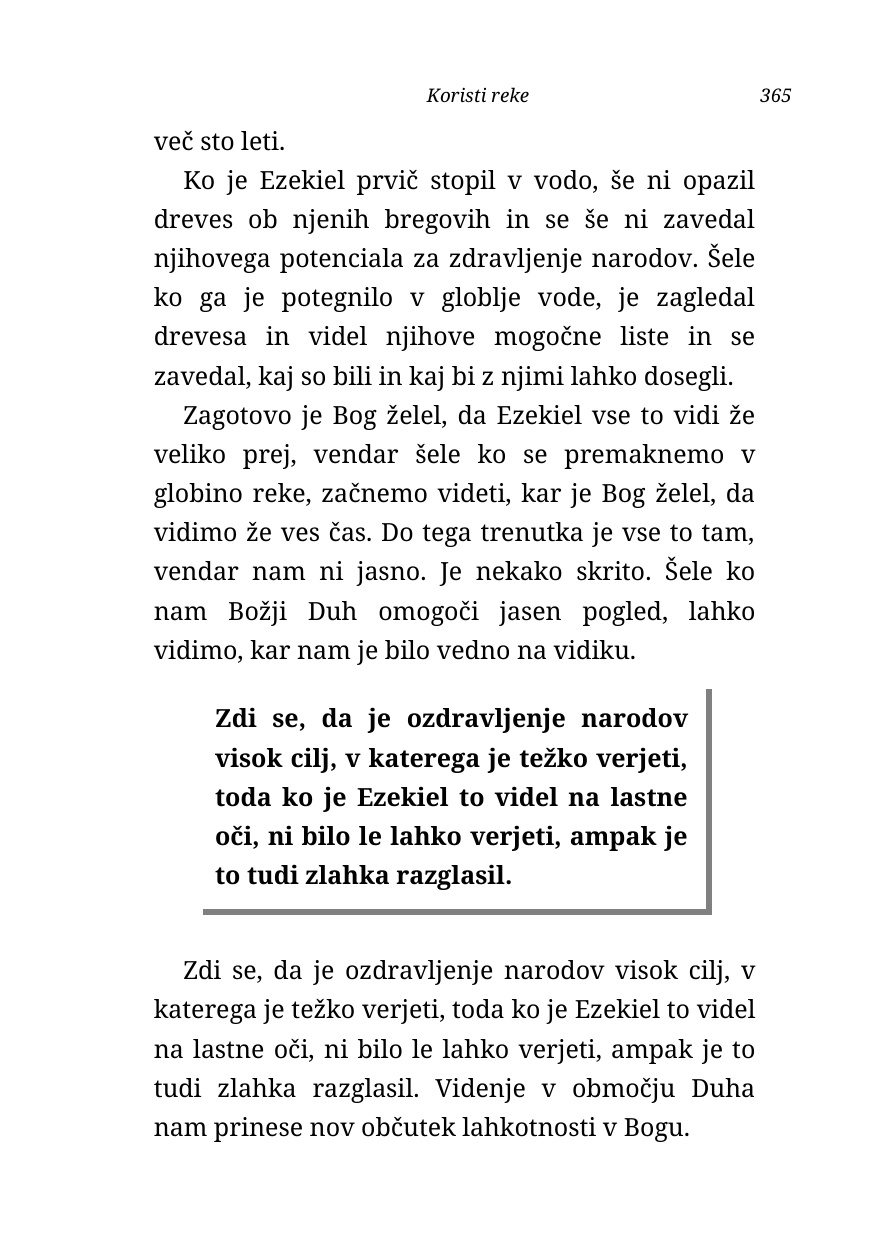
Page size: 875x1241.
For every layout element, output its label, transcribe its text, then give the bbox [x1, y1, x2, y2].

text več sto leti. [153, 123, 756, 157]
text Zdi se, da je ozdravljenje narodov visok cilj, v katerega je težko verjeti, toda ko je Ezekiel to videl na lastne oči, ni bilo le lahko verjeti, ampak je to tudi zlahka razglasil. Videnje v območju Duha nam prinese nov občutek lahkotnosti v Bogu. [153, 953, 756, 1144]
text Zdi se, da je ozdravljenje narodov visok cilj, v katerega je težko verjeti, toda ko je Ezekiel to videl na lastne oči, ni bilo le lahko verjeti, ampak je to tudi zlahka razglasil. [197, 683, 706, 909]
text Ko je Ezekiel prvič stopil v vodo, še ni opazil dreves ob njenih bregovih in se še ni zavedal njihovega potenciala za zdravljenje narodov. Šele ko ga je potegnilo v globlje vode, je zagledal drevesa in videl njihove mogočne liste in se zavedal, kaj so bili in kaj bi z njimi lahko dosegli. [153, 162, 756, 392]
text Zagotovo je Bog želel, da Ezekiel vse to vidi že veliko prej, vendar šele ko se premaknemo v globino reke, začnemo videti, kar je Bog želel, da vidimo že ves čas. Do tega trenutka je vse to tam, vendar nam ni jasno. Je nekako skrito. Šele ko nam Božji Duh omogoči jasen pogled, lahko vidimo, kar nam je bilo vedno na vidiku. [153, 397, 756, 666]
